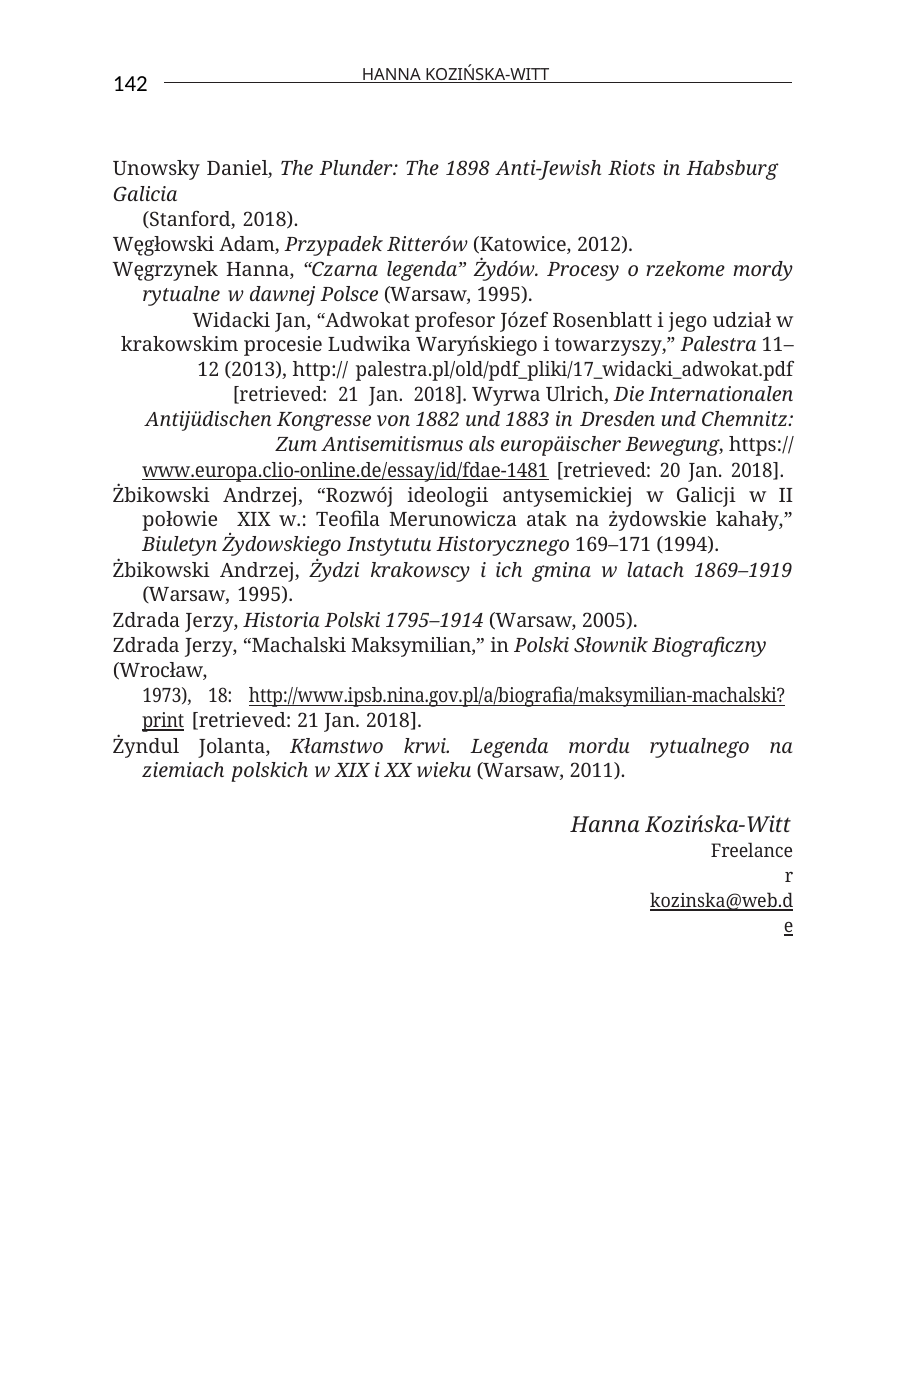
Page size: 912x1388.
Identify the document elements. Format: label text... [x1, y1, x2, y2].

text Żyndul Jolanta, Kłamstwo krwi. Legenda mordu rytualnego na ziemiach polskich w XIX i XX wieku (Warsaw, 2011). [112, 733, 793, 783]
text www.europa.clio-online.de/essay/id/fdae-1481 [retrieved: 20 Jan. 2018]. [142, 457, 805, 482]
text (Stanford, 2018). [142, 206, 805, 231]
text 1973), 18: http://www.ipsb.nina.gov.pl/a/biografia/maksymilian-machalski?print [retrieved: 21 Jan. 2018]. [142, 683, 805, 733]
text Węgrzynek Hanna, “Czarna legenda” Żydów. Procesy o rzekome mordy rytualne w dawnej Polsce (Warsaw, 1995). [112, 257, 793, 307]
text Zdrada Jerzy, Historia Polski 1795–1914 (Warsaw, 2005). Zdrada Jerzy, “Machalski Maksymilian,” in Polski Słownik Biograficzny (Wrocław, [112, 608, 793, 683]
text Żbikowski Andrzej, Żydzi krakowscy i ich gmina w latach 1869–1919 (Warsaw, 1995). [112, 558, 793, 608]
text Widacki Jan, “Adwokat profesor Józef Rosenblatt i jego udział w krakowskim procesie Ludwika Waryńskiego i towarzyszy,” Palestra 11–12 (2013), http:// palestra.pl/old/pdf_pliki/17_widacki_adwokat.pdf [retrieved: 21 Jan. 2018]. Wyrwa Ulrich, Die Internationalen Antijüdischen Kongresse von 1882 und 1883 in Dresden und Chemnitz: Zum Antisemitismus als europäischer Bewegung, https:// [113, 307, 793, 457]
text Hanna Kozińska-Witt [113, 809, 793, 838]
text Żbikowski Andrzej, “Rozwój ideologii antysemickiej w Galicji w II połowie XIX w.: Teofila Merunowicza atak na żydowskie kahały,” Biuletyn Żydowskiego Instytutu Historycznego 169–171 (1994). [112, 482, 793, 558]
text Unowsky Daniel, The Plunder: The 1898 Anti-Jewish Riots in Habsburg Galicia [113, 155, 805, 206]
text Węgłowski Adam, Przypadek Ritterów (Katowice, 2012). [113, 231, 805, 256]
text Freelancer kozinska@web.de [647, 838, 793, 938]
